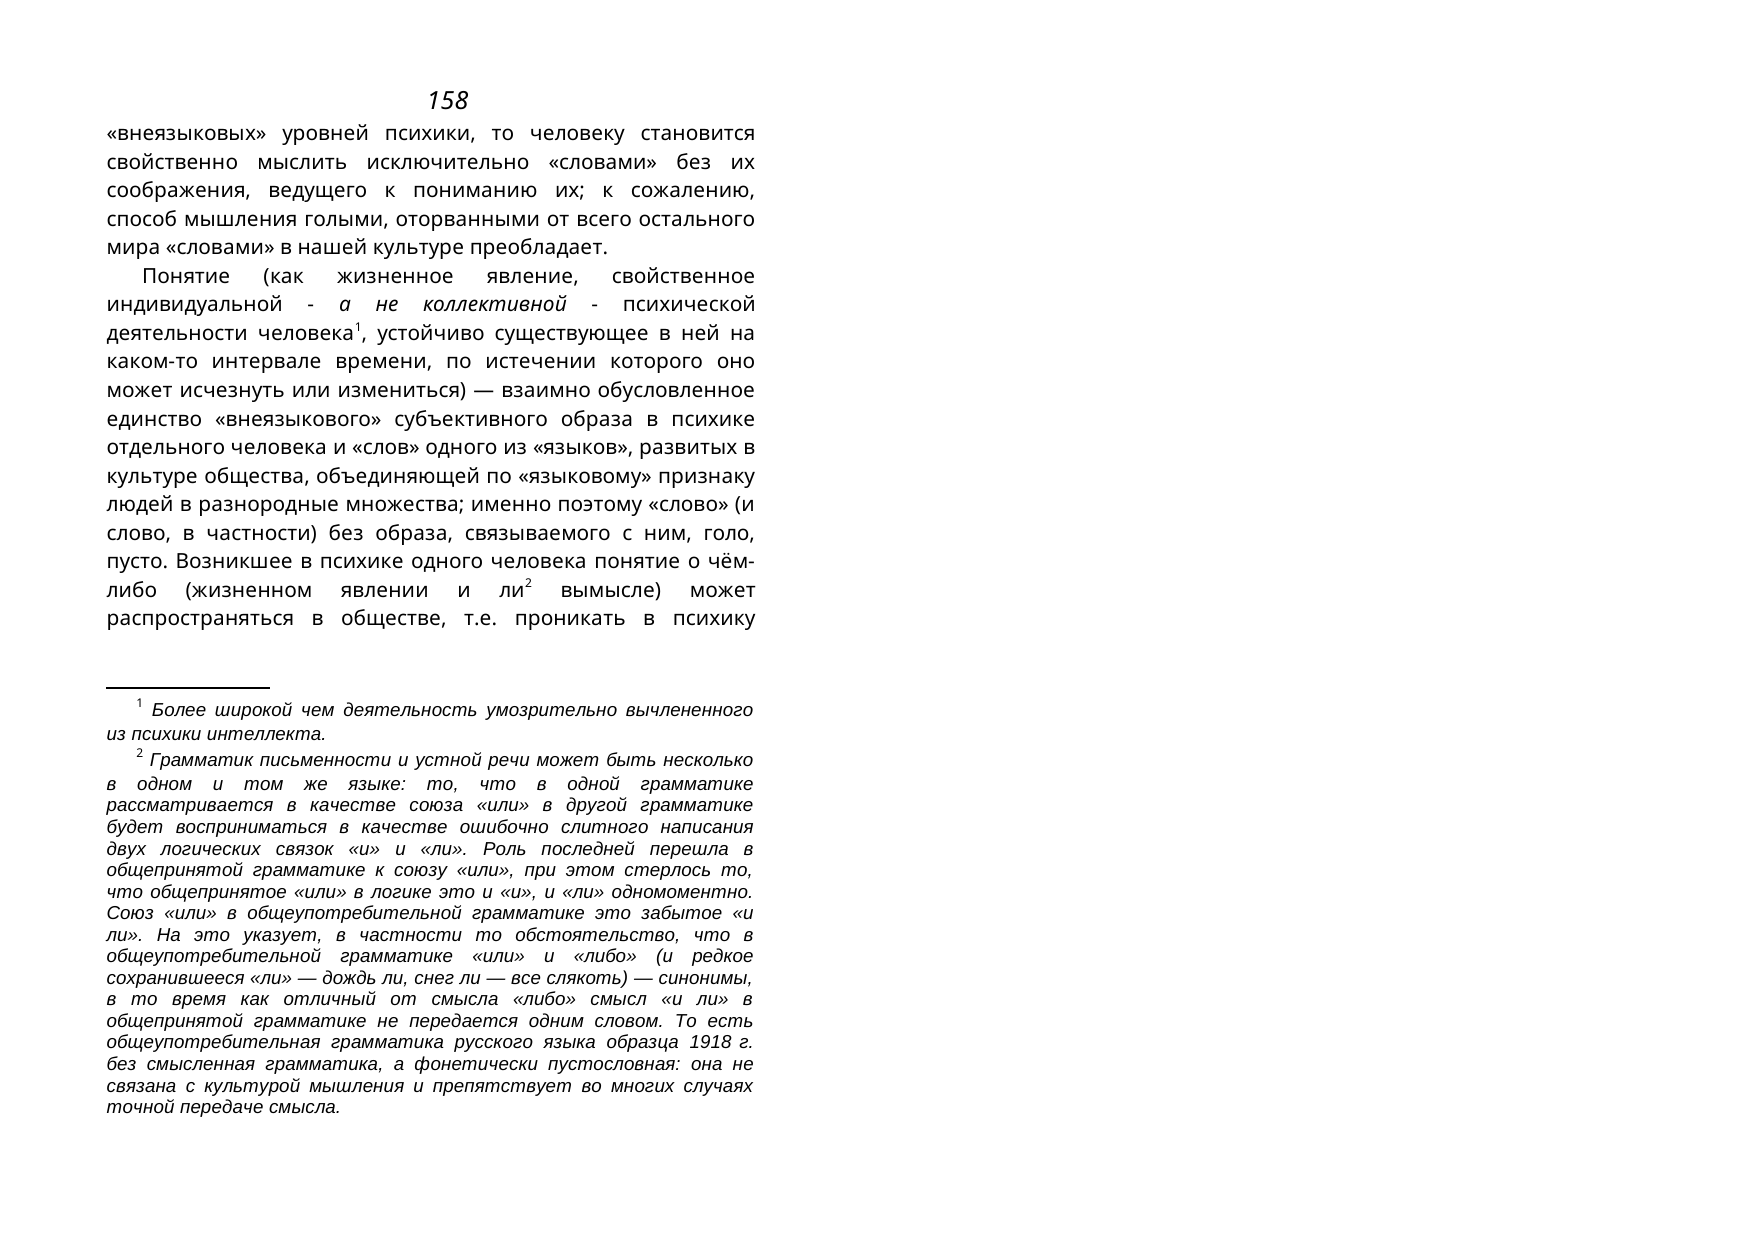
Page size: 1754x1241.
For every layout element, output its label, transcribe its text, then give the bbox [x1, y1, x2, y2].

text «внеязыковых» уровней психики, то человеку становится свойственно мыслить исключительно «словами» без их соображения, ведущего к пониманию их; к сожалению, способ мышления голыми, оторванными от всего остального мира «словами» в нашей культуре преобладает. [106, 118, 756, 261]
text Более широкой чем деятельность умозрительно вычлененного из психики интеллекта. [106, 694, 756, 744]
text Понятие (как жизненное явление, свойственное индивидуальной - а не коллективной - психической деятельности человека, устойчиво существующее в ней на каком-то интервале времени, по истечении которого оно может исчезнуть или измениться) — взаимно обусловленное единство «внеязыкового» субъективного образа в психике отдельного человека и «слов» одного из «языков», развитых в культуре общества, объединяющей по «языковому» признаку людей в разнородные множества; именно поэтому «слово» (и слово, в частности) без образа, связываемого с ним, голо, пусто. Возникшее в психике одного человека понятие о чём-либо (жизненном явлении и ли вымысле) может распространяться в обществе, т.е. проникать в психику [106, 261, 756, 632]
text Грамматик письменности и устной речи может быть несколько в одном и том же языке: то, что в одной грамматике рассматривается в качестве союза «или» в другой грамматике будет восприниматься в качестве ошибочно слитного написания двух логических связок «и» и «ли». Роль последней перешла в общепринятой грамматике к союзу «или», при этом стерлось то, что общепринятое «или» в логике это и «и», и «ли» одномоментно. Союз «или» в общеупотребительной грамматике это забытое «и ли». На это указует, в частности то обстоятельство, что в общеупотребительной грамматике «или» и «либо» (и редкое сохранившееся «ли» — дождь ли, снег ли — все слякоть) — синонимы, в то время как отличный от смысла «либо» смысл «и ли» в общепринятой грамматике не передается одним словом. То есть общеупотребительная грамматика русского языка образца 1918 г. без смысленная грамматика, а фонетически пустословная: она не связана с культурой мышления и препятствует во многих случаях точной передаче смысла. [106, 744, 756, 1118]
